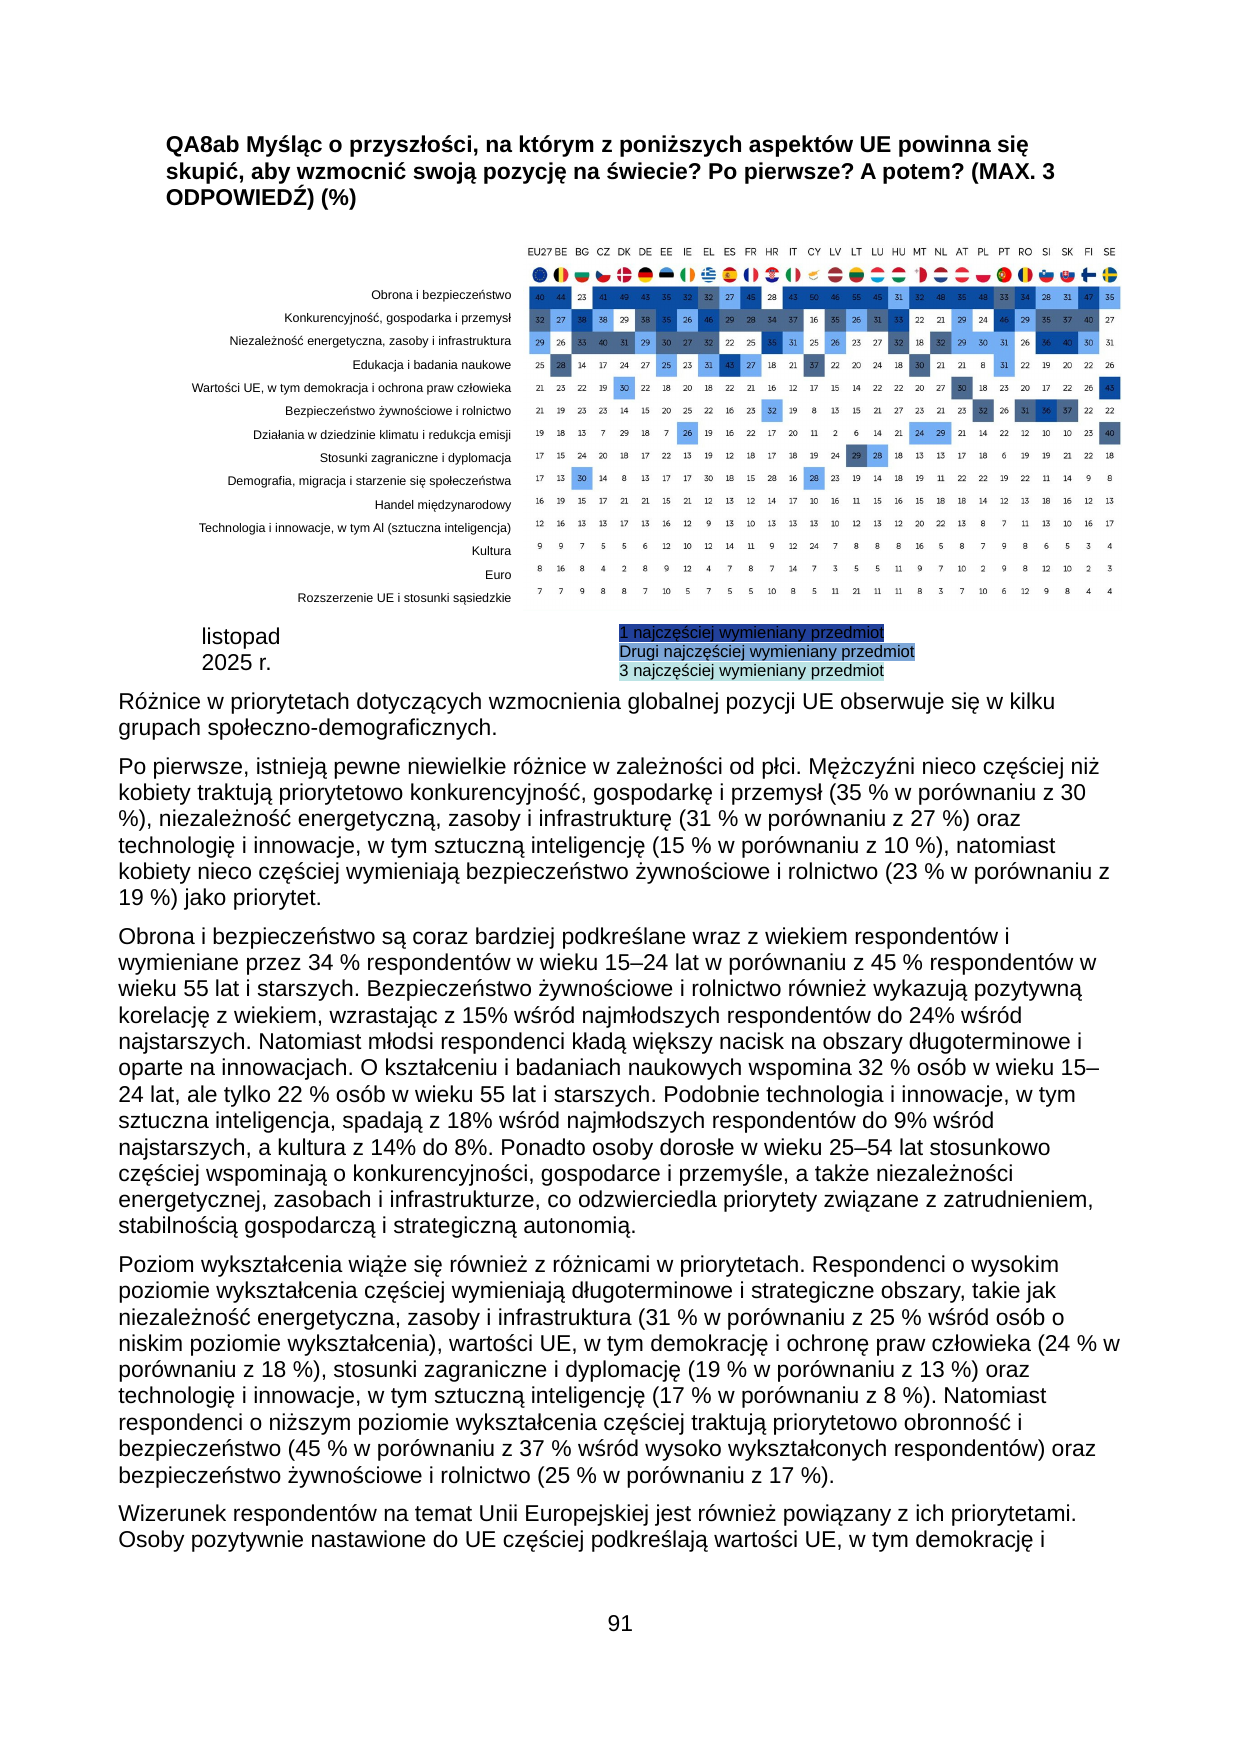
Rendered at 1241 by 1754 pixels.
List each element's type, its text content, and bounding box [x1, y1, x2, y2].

text Różnice w priorytetach dotyczących wzmocnienia globalnej pozycji UE obserwuje się w kilku grupach społeczno-demograficznych. [118, 124, 1122, 741]
text Po pierwsze, istnieją pewne niewielkie różnice w zależności od płci. Mężczyźni nieco częściej niż kobiety traktują priorytetowo konkurencyjność, gospodarkę i przemysł (35 % w porównaniu z 30 %), niezależność energetyczną, zasoby i infrastrukturę (31 % w porównaniu z 27 %) oraz technologię i innowacje, w tym sztuczną inteligencję (15 % w porównaniu z 10 %), natomiast kobiety nieco częściej wymieniają bezpieczeństwo żywnościowe i rolnictwo (23 % w porównaniu z 19 %) jako priorytet. [118, 753, 1122, 911]
picture [523, 241, 1122, 611]
text Wizerunek respondentów na temat Unii Europejskiej jest również powiązany z ich priorytetami. Osoby pozytywnie nastawione do UE częściej podkreślają wartości UE, w tym demokrację i [118, 1500, 1122, 1552]
text Obrona i bezpieczeństwo są coraz bardziej podkreślane wraz z wiekiem respondentów i wymieniane przez 34 % respondentów w wieku 15–24 lat w porównaniu z 45 % respondentów w wieku 55 lat i starszych. Bezpieczeństwo żywnościowe i rolnictwo również wykazują pozytywną korelację z wiekiem, wzrastając z 15% wśród najmłodszych respondentów do 24% wśród najstarszych. Natomiast młodsi respondenci kładą większy nacisk na obszary długoterminowe i oparte na innowacjach. O kształceniu i badaniach naukowych wspomina 32 % osób w wieku 15–24 lat, ale tylko 22 % osób w wieku 55 lat i starszych. Podobnie technologia i innowacje, w tym sztuczna inteligencja, spadają z 18% wśród najmłodszych respondentów do 9% wśród najstarszych, a kultura z 14% do 8%. Ponadto osoby dorosłe w wieku 25–54 lat stosunkowo częściej wspominają o konkurencyjności, gospodarce i przemyśle, a także niezależności energetycznej, zasobach i infrastrukturze, co odzwierciedla priorytety związane z zatrudnieniem, stabilnością gospodarczą i strategiczną autonomią. [118, 923, 1122, 1239]
text Poziom wykształcenia wiąże się również z różnicami w priorytetach. Respondenci o wysokim poziomie wykształcenia częściej wymieniają długoterminowe i strategiczne obszary, takie jak niezależność energetyczna, zasoby i infrastruktura (31 % w porównaniu z 25 % wśród osób o niskim poziomie wykształcenia), wartości UE, w tym demokrację i ochronę praw człowieka (24 % w porównaniu z 18 %), stosunki zagraniczne i dyplomację (19 % w porównaniu z 13 %) oraz technologię i innowacje, w tym sztuczną inteligencję (17 % w porównaniu z 8 %). Natomiast respondenci o niższym poziomie wykształcenia częściej traktują priorytetowo obronność i bezpieczeństwo (45 % w porównaniu z 37 % wśród wysoko wykształconych respondentów) oraz bezpieczeństwo żywnościowe i rolnictwo (25 % w porównaniu z 17 %). [118, 1251, 1122, 1488]
